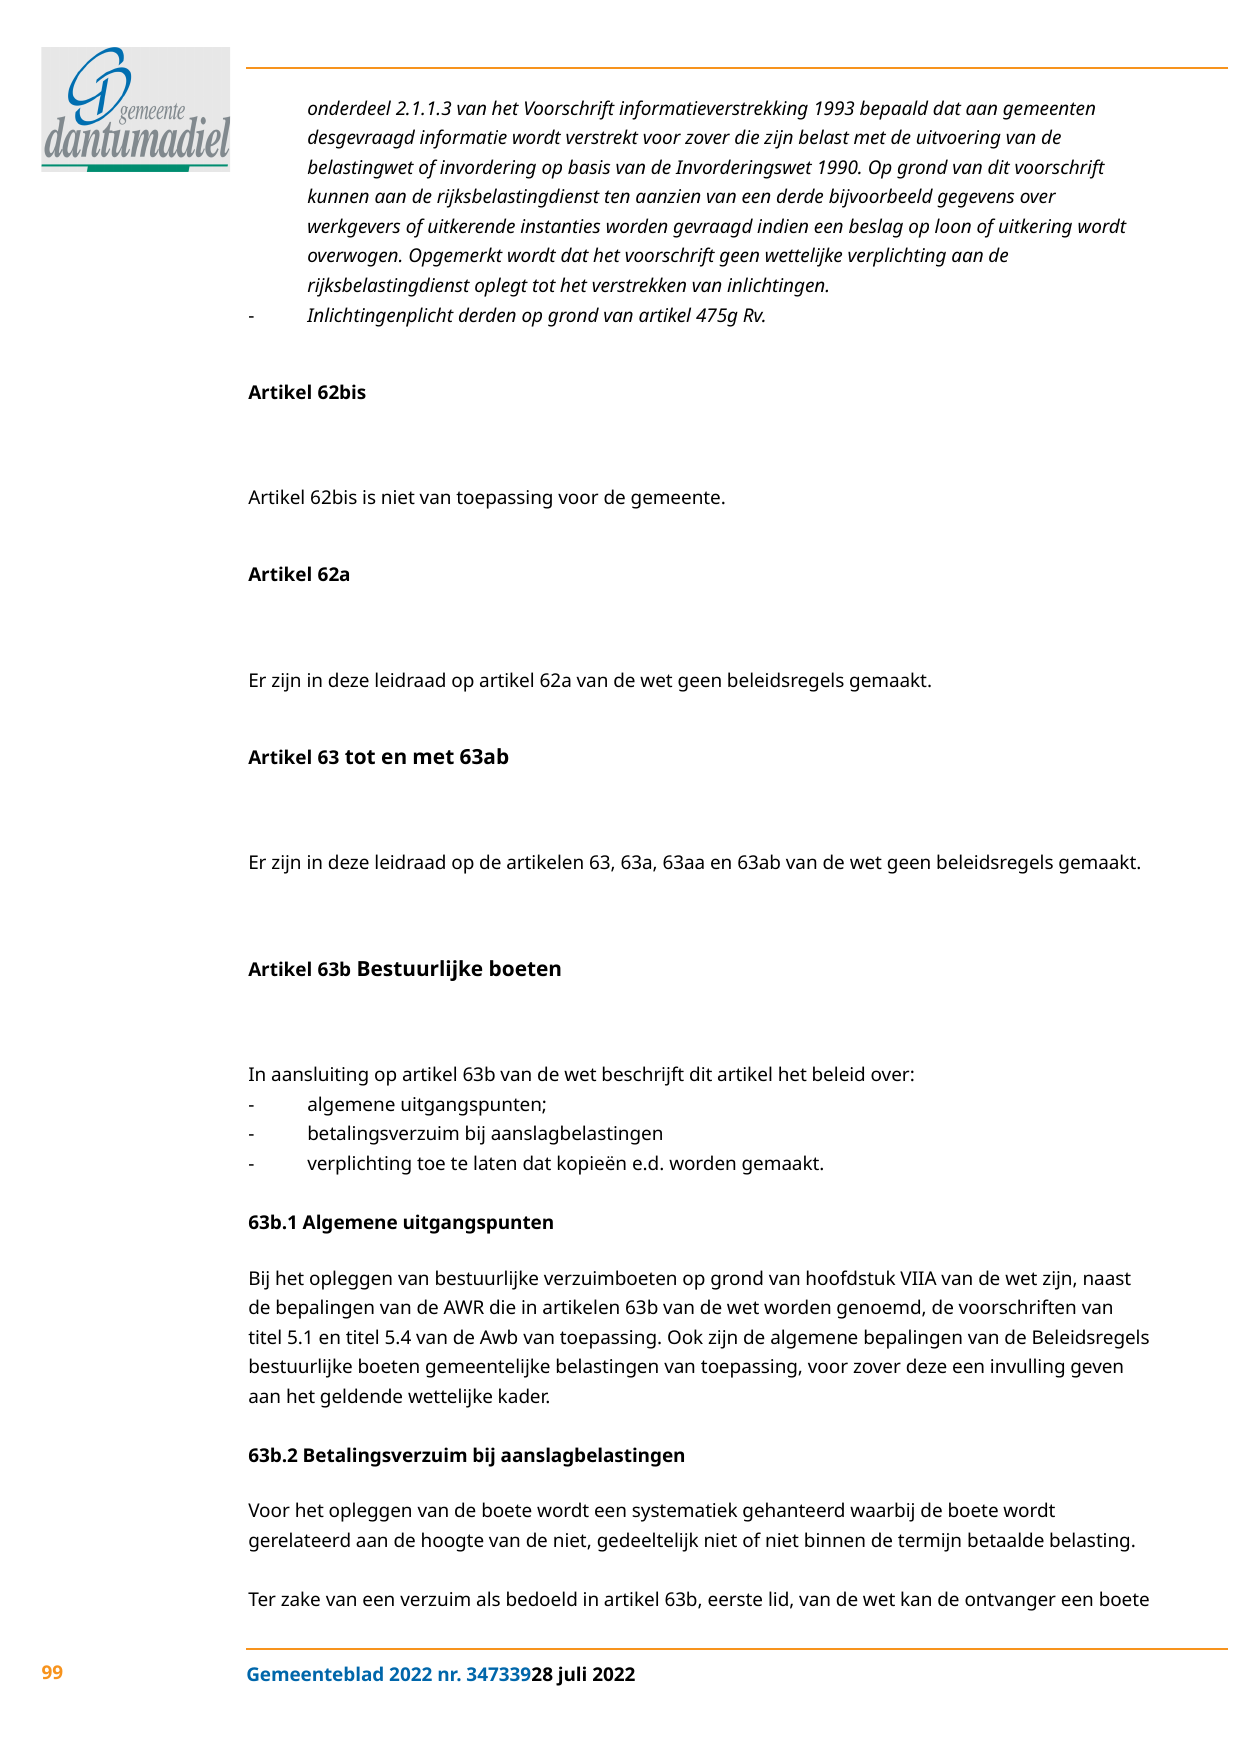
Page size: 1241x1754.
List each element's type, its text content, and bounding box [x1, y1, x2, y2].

text Artikel 62bis is niet van toepassing voor de gemeente. [248, 484, 1152, 510]
text Ter zake van een verzuim als bedoeld in artikel 63b, eerste lid, van de wet kan de ontvanger een boete [248, 1586, 1152, 1612]
text 63b.2 Betalingsverzuim bij aanslagbelastingen [248, 1442, 1152, 1468]
text In aansluiting op artikel 63b van de wet beschrijft dit artikel het beleid over: [248, 1061, 1152, 1087]
text Artikel 63b Bestuurlijke boeten [248, 954, 1152, 983]
picture [41, 47, 231, 172]
list betalingsverzuim bij aanslagbelastingen [248, 1121, 1152, 1146]
list verplichting toe te laten dat kopieën e.d. worden gemaakt. [248, 1150, 1152, 1176]
text Artikel 62bis [248, 377, 1152, 406]
text Er zijn in deze leidraad op artikel 62a van de wet geen beleidsregels gemaakt. [248, 667, 1152, 693]
text Artikel 63 tot en met 63ab [248, 742, 1152, 771]
list onderdeel 2.1.1.3 van het Voorschrift informatieverstrekking 1993 bepaald dat aan gemeenten desgevraagd informatie wordt verstrekt voor zover die zijn belast met de uitvoering van de belastingwet of invordering op basis van de Invorderingswet 1990. Op grond van dit voorschrift kunnen aan de rijksbelastingdienst ten aanzien van een derde bijvoorbeeld gegevens over werkgevers of uitkerende instanties worden gevraagd indien een beslag op loon of uitkering wordt overwogen. Opgemerkt wordt dat het voorschrift geen wettelijke verplichting aan de rijksbelastingdienst oplegt tot het verstrekken van inlichtingen. [248, 95, 1152, 298]
text Voor het opleggen van de boete wordt een systematiek gehanteerd waarbij de boete wordt gerelateerd aan de hoogte van de niet, gedeeltelijk niet of niet binnen de termijn betaalde belasting. [248, 1497, 1152, 1553]
list algemene uitgangspunten; [248, 1091, 1152, 1117]
text 63b.1 Algemene uitgangspunten [248, 1209, 1152, 1235]
text Er zijn in deze leidraad op de artikelen 63, 63a, 63aa en 63ab van de wet geen beleidsregels gemaakt. [248, 849, 1152, 875]
text Artikel 62a [248, 559, 1152, 588]
list Inlichtingenplicht derden op grond van artikel 475g Rv. [248, 302, 1152, 328]
text Bij het opleggen van bestuurlijke verzuimboeten op grond van hoofdstuk VIIA van de wet zijn, naast de bepalingen van de AWR die in artikelen 63b van de wet worden genoemd, de voorschriften van titel 5.1 en titel 5.4 van de Awb van toepassing. Ook zijn de algemene bepalingen van de Beleidsregels bestuurlijke boeten gemeentelijke belastingen van toepassing, voor zover deze een invulling geven aan het geldende wettelijke kader. [248, 1265, 1152, 1409]
